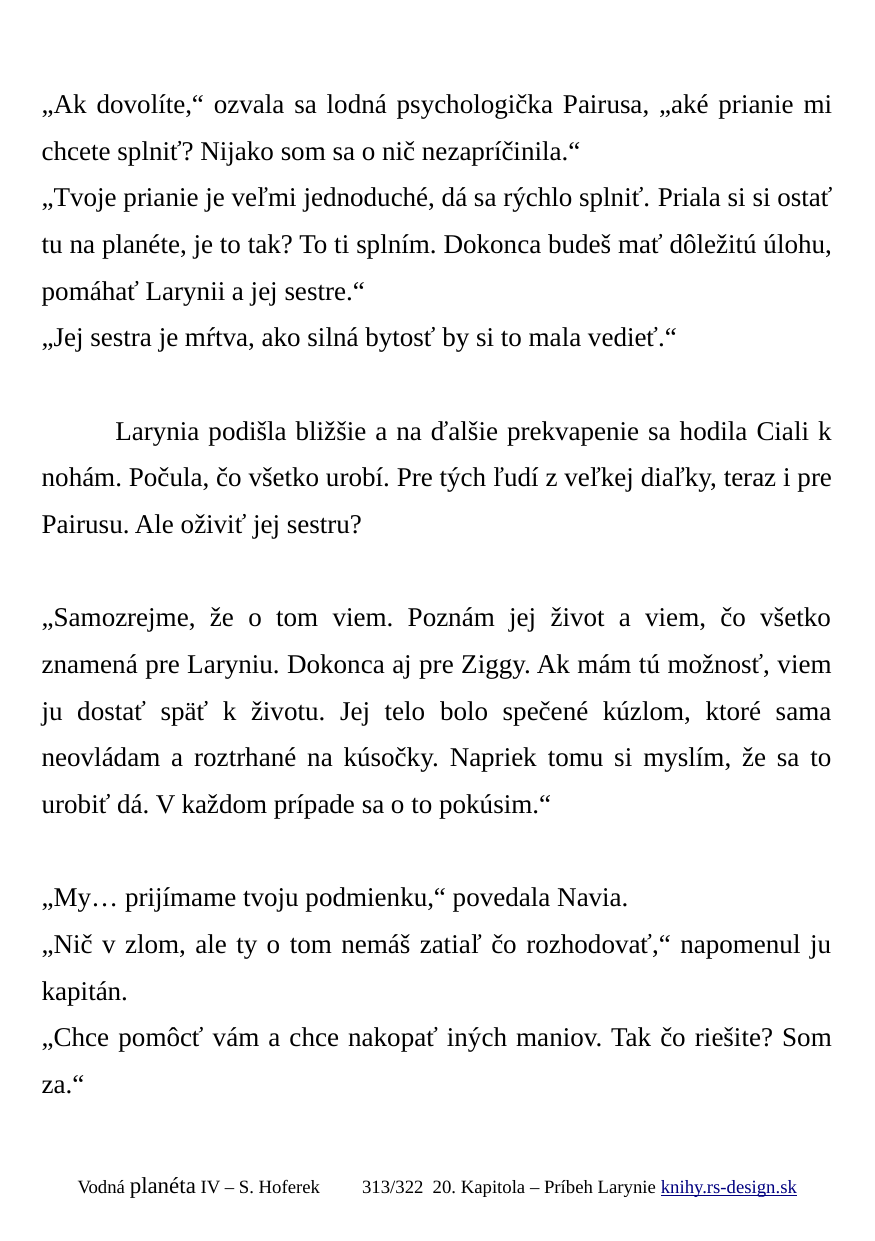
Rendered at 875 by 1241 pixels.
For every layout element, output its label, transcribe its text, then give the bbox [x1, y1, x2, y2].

text „My… prijímame tvoju podmienku,“ povedala Navia. [41, 881, 833, 912]
text „Samozrejme, že o tom viem. Poznám jej život a viem, čo všetko znamená pre Laryniu. Dokonca aj pre Ziggy. Ak mám tú možnosť, viem ju dostať späť k životu. Jej telo bolo spečené kúzlom, ktoré sama neovládam a roztrhané na kúsočky. Napriek tomu si myslím, že sa to urobiť dá. V každom prípade sa o to pokúsim.“ [41, 601, 833, 819]
text „Chce pomôcť vám a chce nakopať iných maniov. Tak čo riešite? Som za.“ [41, 1021, 833, 1099]
text „Tvoje prianie je veľmi jednoduché, dá sa rýchlo splniť. Priala si si ostať tu na planéte, je to tak? To ti splním. Dokonca budeš mať dôležitú úlohu, pomáhať Larynii a jej sestre.“ [41, 181, 833, 306]
text „Jej sestra je mŕtva, ako silná bytosť by si to mala vedieť.“ [41, 321, 833, 352]
text „Nič v zlom, ale ty o tom nemáš zatiaľ čo rozhodovať,“ napomenul ju kapitán. [41, 928, 833, 1006]
text „Ak dovolíte,“ ozvala sa lodná psychologička Pairusa, „aké prianie mi chcete splniť? Nijako som sa o nič nezapríčinila.“ [41, 88, 833, 166]
text Larynia podišla bližšie a na ďalšie prekvapenie sa hodila Ciali k nohám. Počula, čo všetko urobí. Pre tých ľudí z veľkej diaľky, teraz i pre Pairusu. Ale oživiť jej sestru? [41, 415, 833, 539]
